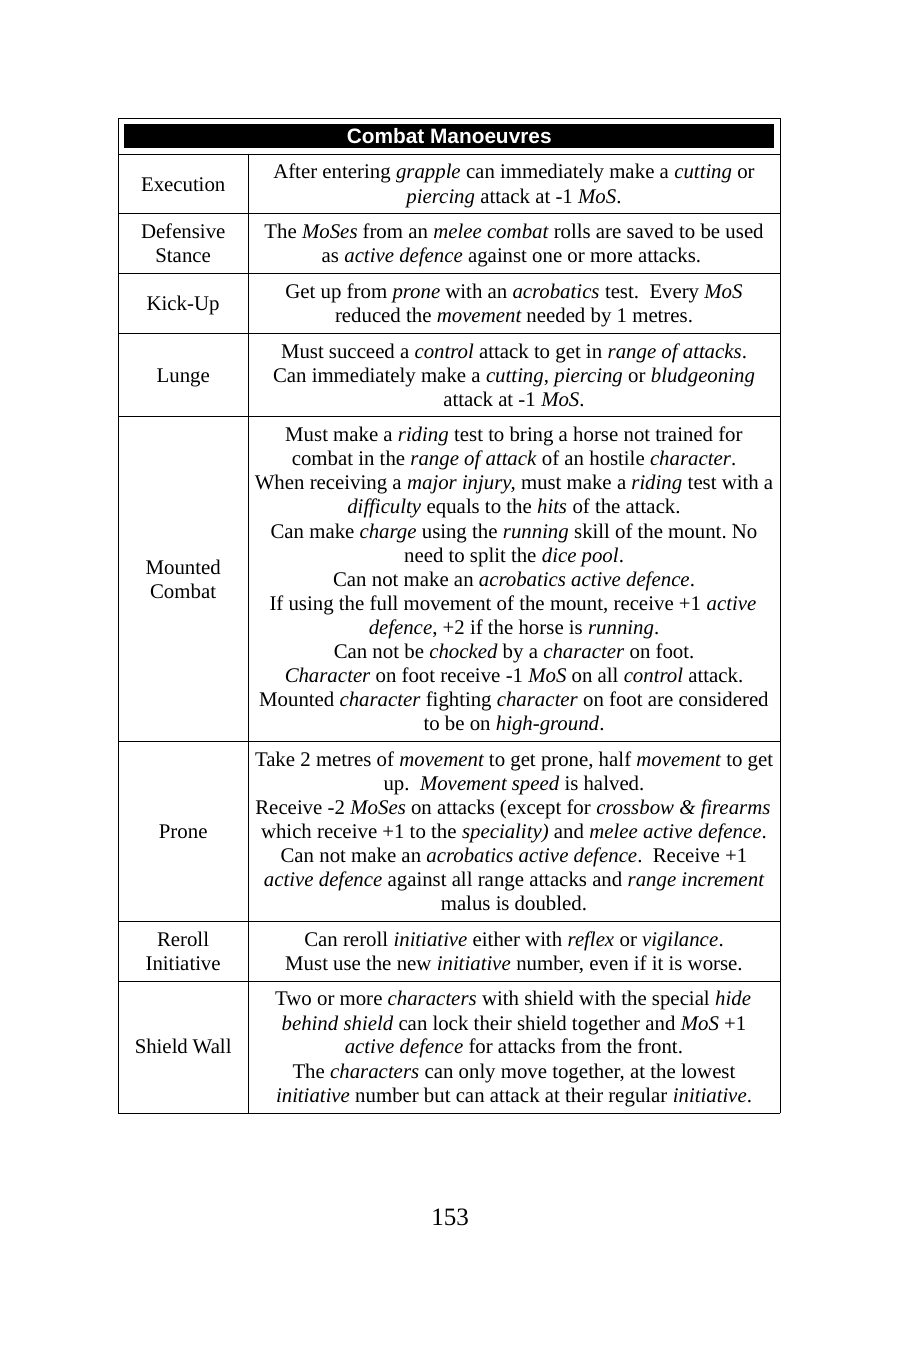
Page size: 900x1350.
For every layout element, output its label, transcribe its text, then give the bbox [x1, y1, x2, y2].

table_cell Lunge [119, 334, 248, 416]
table_cell The MoSes from an melee combat rolls are saved to be used as active defence against one or more attacks. [249, 214, 780, 273]
table_cell Shield Wall [119, 982, 248, 1112]
table_header Combat Manoeuvres [119, 119, 780, 154]
table_cell Two or more characters with shield with the special hide behind shield can lock their shield together and MoS +1 active defence for attacks from the front. The characters can only move together, at the lowest initiative number but can attack at their regular initiative. [249, 982, 780, 1112]
table_cell Get up from prone with an acrobatics test. Every MoS reduced the movement needed by 1 metres. [249, 274, 780, 333]
table_cell Prone [119, 742, 248, 921]
table_cell After entering grapple can immediately make a cutting or piercing attack at -1 MoS. [249, 155, 780, 213]
table_cell Must make a riding test to bring a horse not trained for combat in the range of attack of an hostile character. When receiving a major injury, must make a riding test with a difficulty equals to the hits of the attack. Can make charge using the running skill of the mount. No need to split the dice pool. Can not make an acrobatics active defence. If using the full movement of the mount, receive +1 active defence, +2 if the horse is running. Can not be chocked by a character on foot. Character on foot receive -1 MoS on all control attack. Mounted character fighting character on foot are considered to be on high-ground. [249, 417, 780, 741]
table_cell Must succeed a control attack to get in range of attacks. Can immediately make a cutting, piercing or bludgeoning attack at -1 MoS. [249, 334, 780, 416]
table_cell Kick-Up [119, 274, 248, 333]
table_cell Take 2 metres of movement to get prone, half movement to get up. Movement speed is halved. Receive -2 MoSes on attacks (except for crossbow & firearms which receive +1 to the speciality) and melee active defence. Can not make an acrobatics active defence. Receive +1 active defence against all range attacks and range increment malus is doubled. [249, 742, 780, 921]
table_cell Defensive Stance [119, 214, 248, 273]
table_cell Execution [119, 155, 248, 213]
table_cell Reroll Initiative [119, 922, 248, 981]
table_cell Can reroll initiative either with reflex or vigilance. Must use the new initiative number, even if it is worse. [249, 922, 780, 981]
table_cell Mounted Combat [119, 417, 248, 741]
